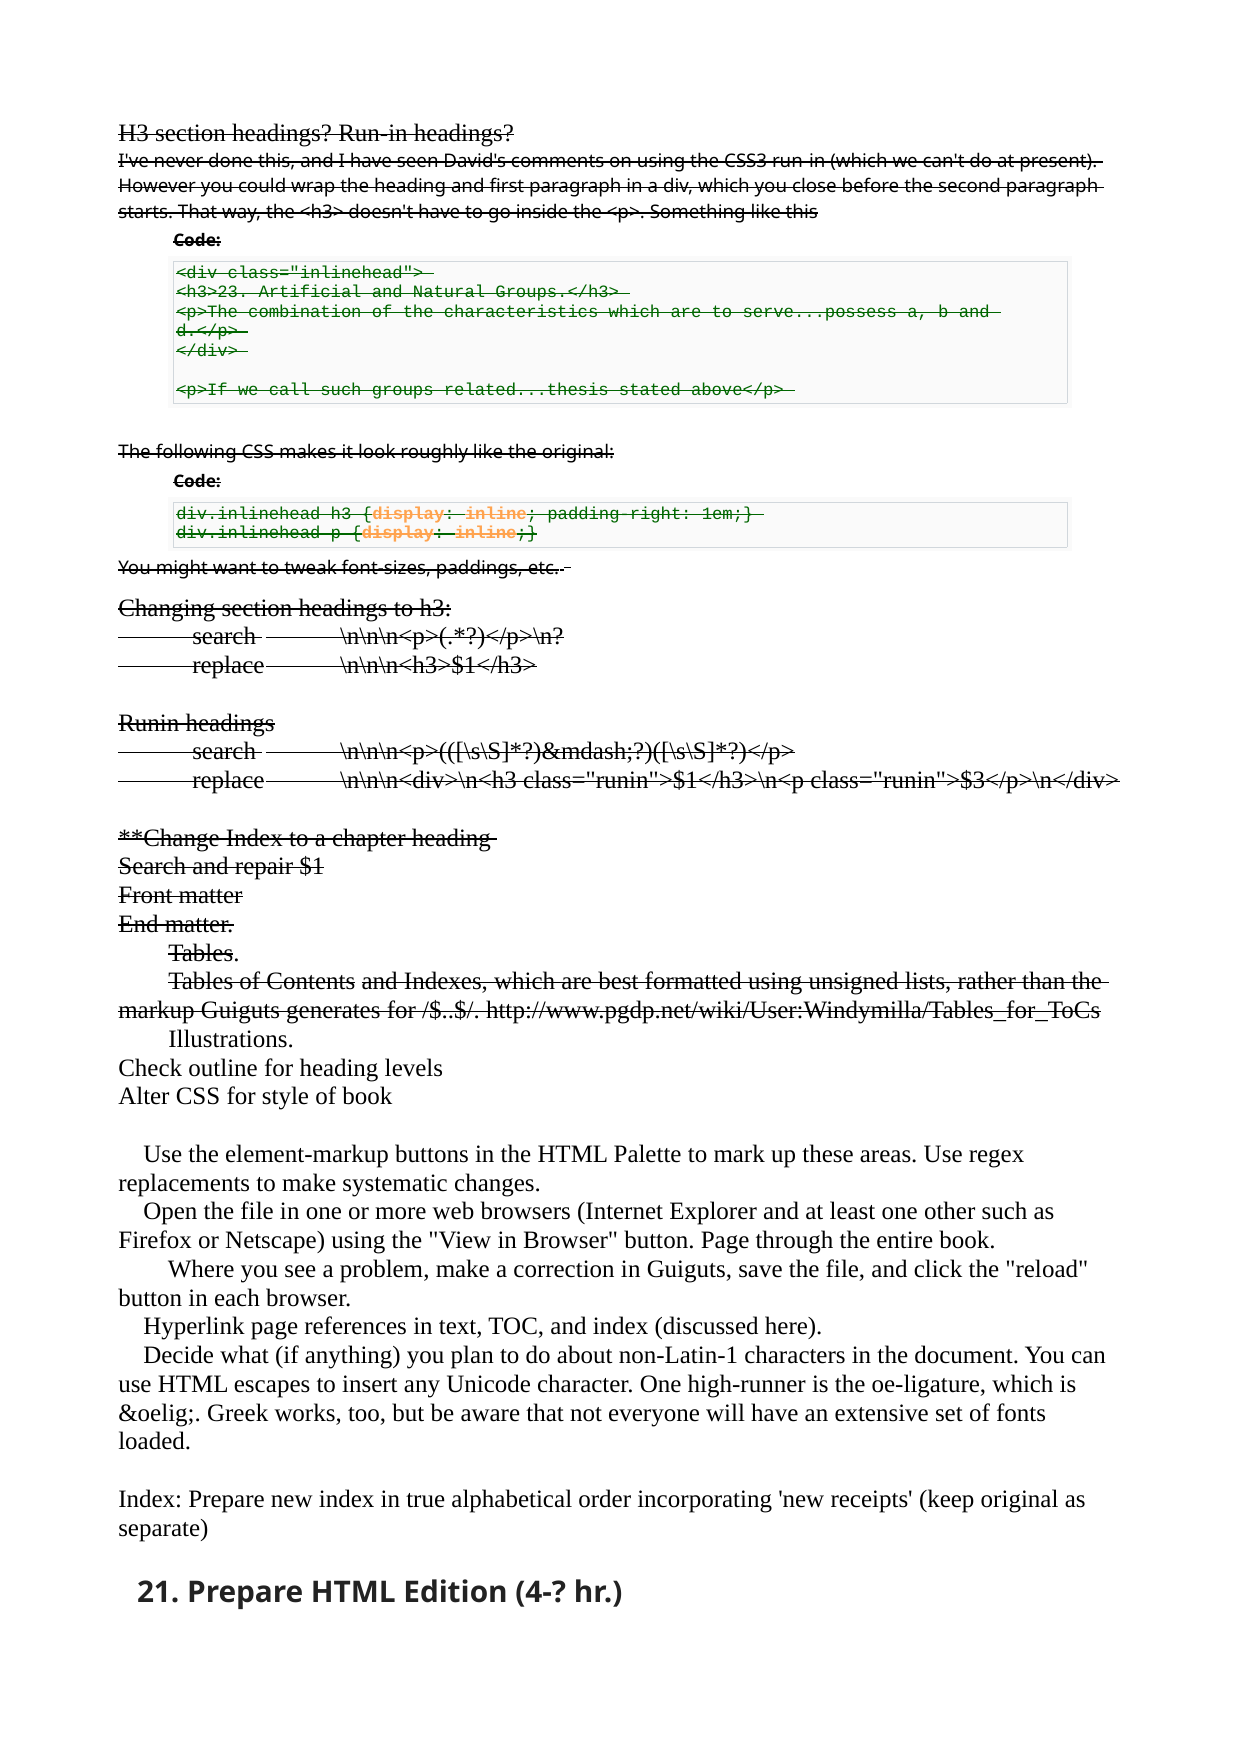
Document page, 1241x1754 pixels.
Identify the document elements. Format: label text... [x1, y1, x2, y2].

text Check outline for heading levels [118, 1053, 1122, 1081]
text replace \n\n\n<div>\n<h3 class="runin">$1</h3>\n<p class="runin">$3</p>\n</div> [118, 765, 1122, 794]
text **Change Index to a chapter heading [118, 823, 1122, 851]
text You might want to tweak font-sizes, paddings, etc. [118, 551, 1122, 580]
text H3 section headings? Run-in headings? [118, 118, 1122, 147]
text I've never done this, and I have seen David's comments on using the CSS3 run-in (which we can't do at present). However you could wrap the heading and first paragraph in a div, which you close before the second paragraph starts. That way, the <h3> doesn't have to go inside the <p>. Something like this [118, 147, 1122, 223]
text Changing section headings to h3: [118, 593, 1122, 621]
text Alter CSS for style of book [118, 1081, 1122, 1110]
table_cell div.inlinehead h3 {display: inline; padding-right: 1em;} div.inlinehead p {display: inline;} [168, 497, 1072, 551]
text Tables of Contents and Indexes, which are best formatted using unsigned lists, rather than the markup Guiguts generates for /$..$/. http://www.pgdp.net/wiki/User:Windymilla/Tables_for_ToCs [118, 966, 1122, 1024]
text End matter. [118, 909, 1122, 938]
text search \n\n\n<p>(([\s\S]*?)&mdash;?)([\s\S]*?)</p> [118, 736, 1122, 765]
text Hyperlink page references in text, TOC, and index (discussed here). [118, 1311, 1122, 1340]
text Where you see a problem, make a correction in Guiguts, save the file, and click the "reload" button in each browser. [118, 1254, 1122, 1311]
text Front matter [118, 880, 1122, 909]
text Decide what (if anything) you plan to do about non-Latin-1 characters in the document. You can use HTML escapes to insert any Unicode character. One high-runner is the oe-ligature, which is &oelig;. Greek works, too, but be aware that not everyone will have an extensive set of fonts loaded. [118, 1340, 1122, 1455]
text 21. Prepare HTML Edition (4-? hr.) [118, 1570, 1122, 1611]
table_header Code: [168, 464, 1072, 497]
text Runin headings [118, 708, 1122, 736]
text search \n\n\n<p>(.*?)</p>\n? [118, 621, 1122, 650]
text Open the file in one or more web browsers (Internet Explorer and at least one other such as Firefox or Netscape) using the "View in Browser" button. Page through the entire book. [118, 1196, 1122, 1254]
text The following CSS makes it look roughly like the original: [118, 408, 1122, 464]
table_header Code: [168, 224, 1072, 256]
text Index: Prepare new index in true alphabetical order incorporating 'new receipts' (keep original as separate) [118, 1484, 1122, 1541]
text replace \n\n\n<h3>$1</h3> [118, 650, 1122, 679]
text Illustrations. [118, 1024, 1122, 1053]
text Search and repair $1 [118, 851, 1122, 880]
text Tables. [118, 938, 1122, 966]
table_cell <div class="inlinehead"> <h3>23. Artificial and Natural Groups.</h3> <p>The combination of the characteristics which are to serve...possess a, b and d.</p> </div> <p>If we call such groups related...thesis stated above</p> [168, 256, 1072, 408]
text Use the element-markup buttons in the HTML Palette to mark up these areas. Use regex replacements to make systematic changes. [118, 1139, 1122, 1196]
